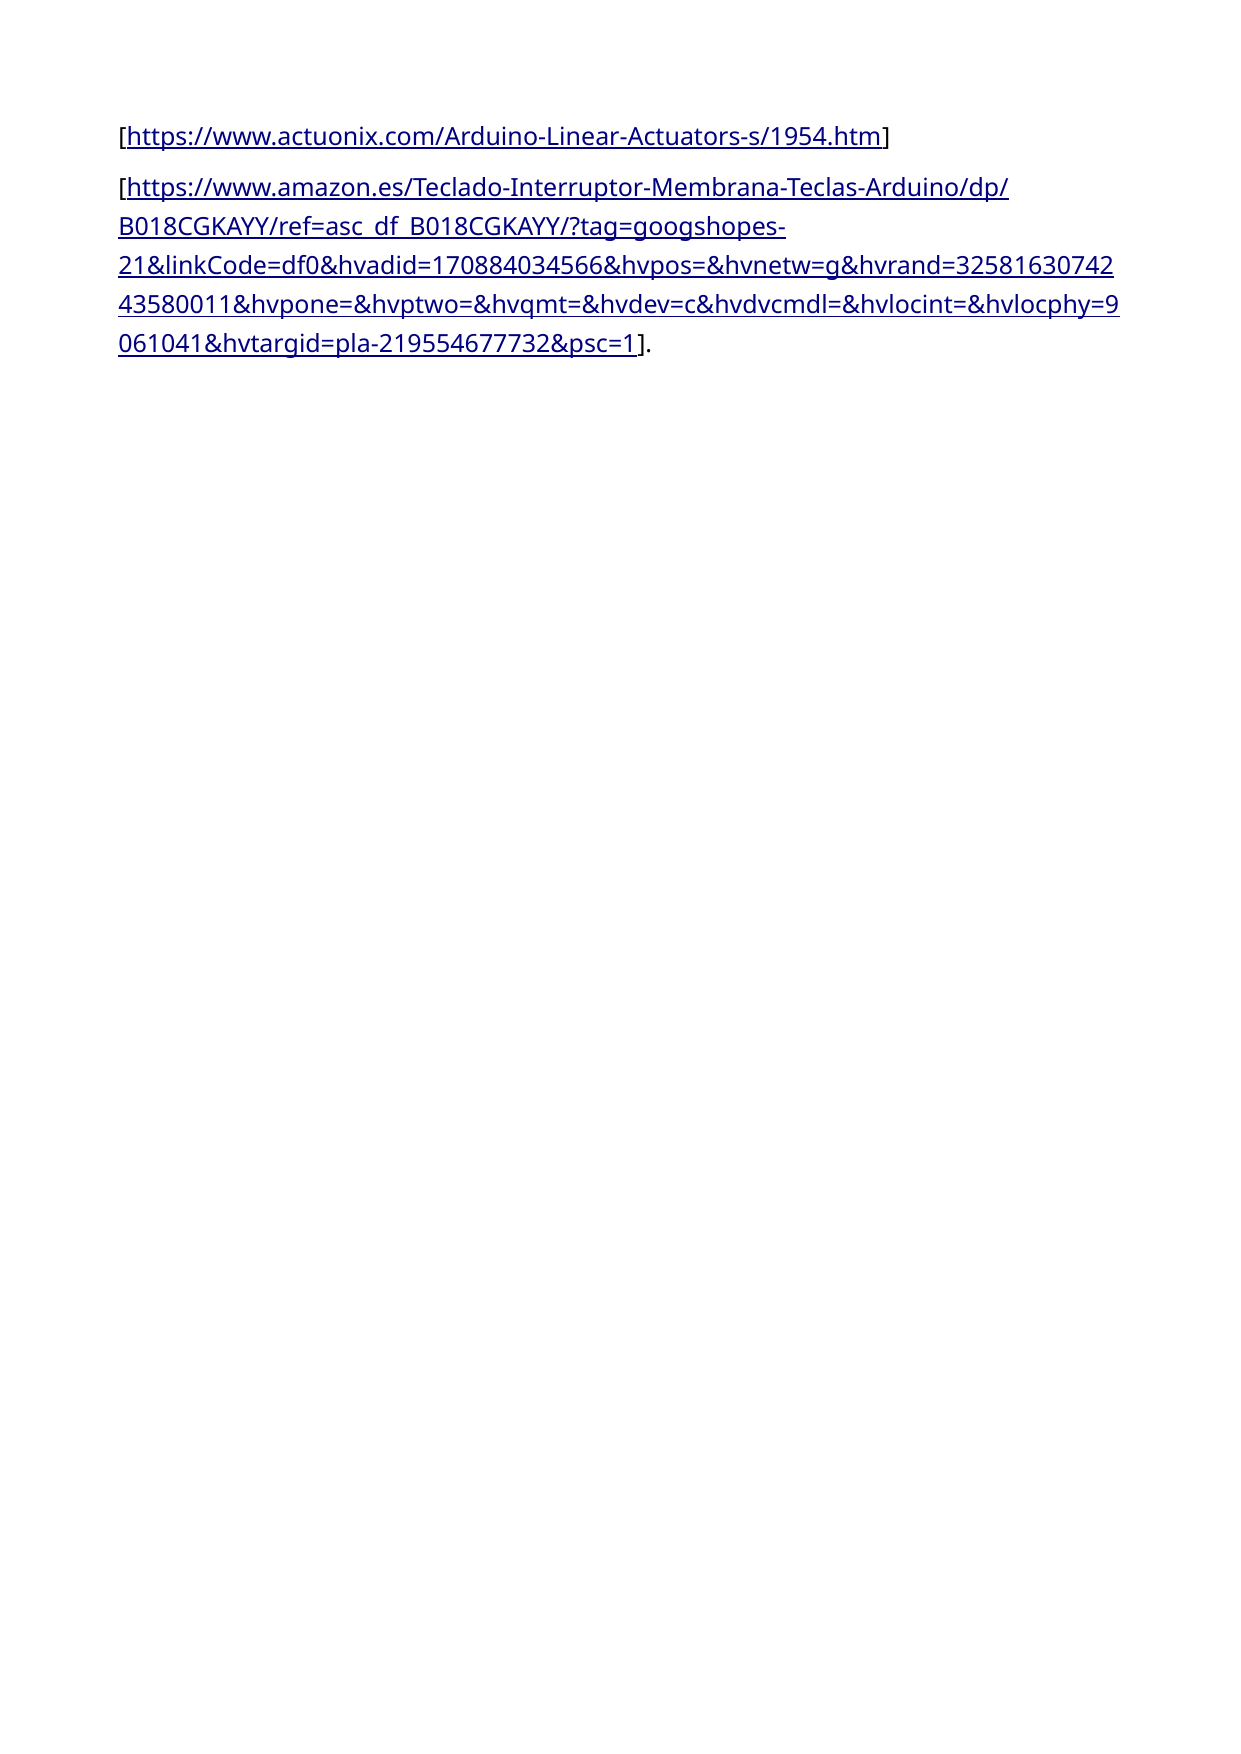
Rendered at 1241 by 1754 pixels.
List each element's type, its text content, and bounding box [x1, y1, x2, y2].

text [https://www.amazon.es/Teclado-Interruptor-Membrana-Teclas-Arduino/dp/B018CGKAYY/ref=asc_df_B018CGKAYY/?tag=googshopes-21&linkCode=df0&hvadid=170884034566&hvpos=&hvnetw=g&hvrand=3258163074243580011&hvpone=&hvptwo=&hvqmt=&hvdev=c&hvdvcmdl=&hvlocint=&hvlocphy=9061041&hvtargid=pla-219554677732&psc=1]. [118, 169, 1122, 360]
text [https://www.actuonix.com/Arduino-Linear-Actuators-s/1954.htm] [118, 118, 1122, 152]
